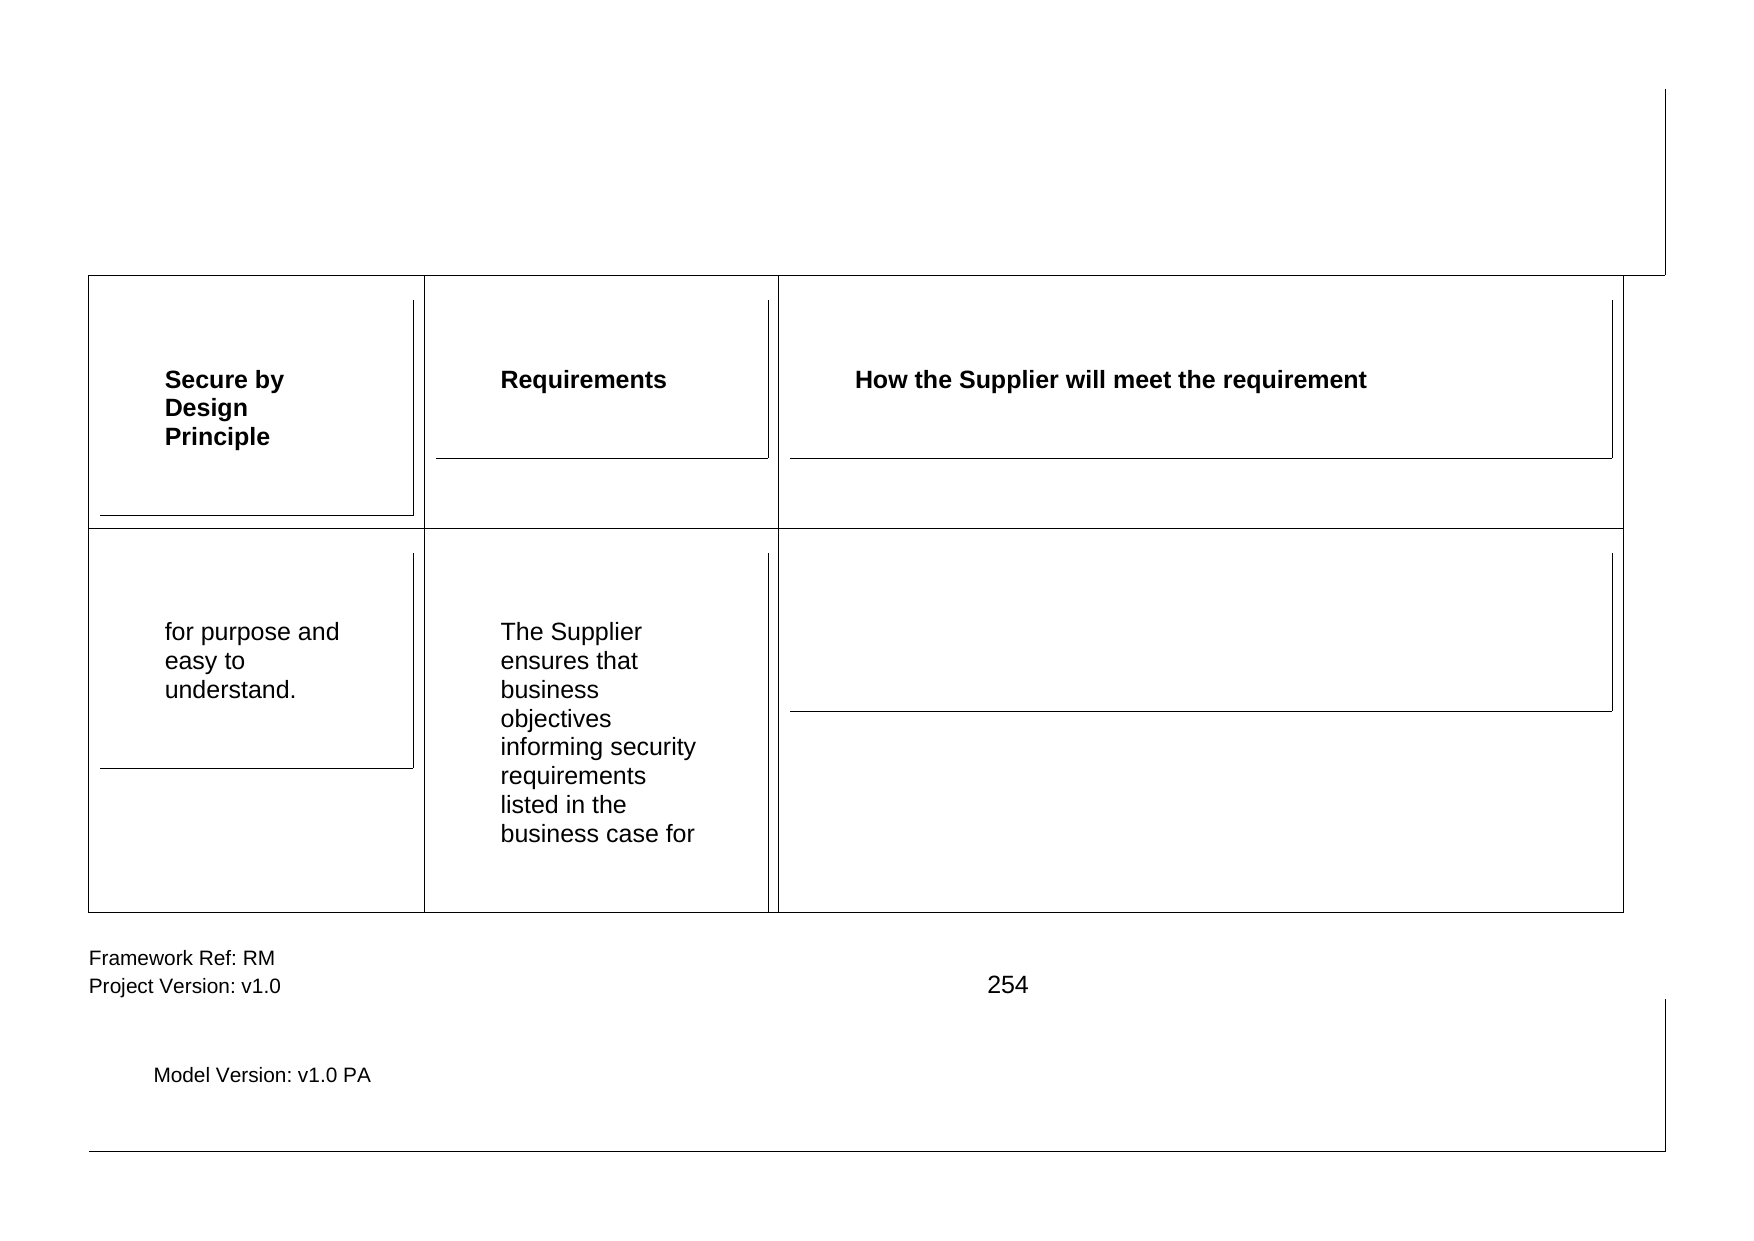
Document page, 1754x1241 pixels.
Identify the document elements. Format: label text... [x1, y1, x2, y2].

table_cell for purpose and easy to understand. [89, 529, 424, 912]
table_header Requirements [425, 276, 778, 528]
table_header Secure by Design Principle [89, 276, 424, 528]
table_cell [779, 529, 1623, 912]
table_header How the Supplier will meet the requirement [779, 276, 1623, 528]
table_cell The Supplier ensures that business objectives informing security requirements listed in the business case for [425, 529, 778, 912]
